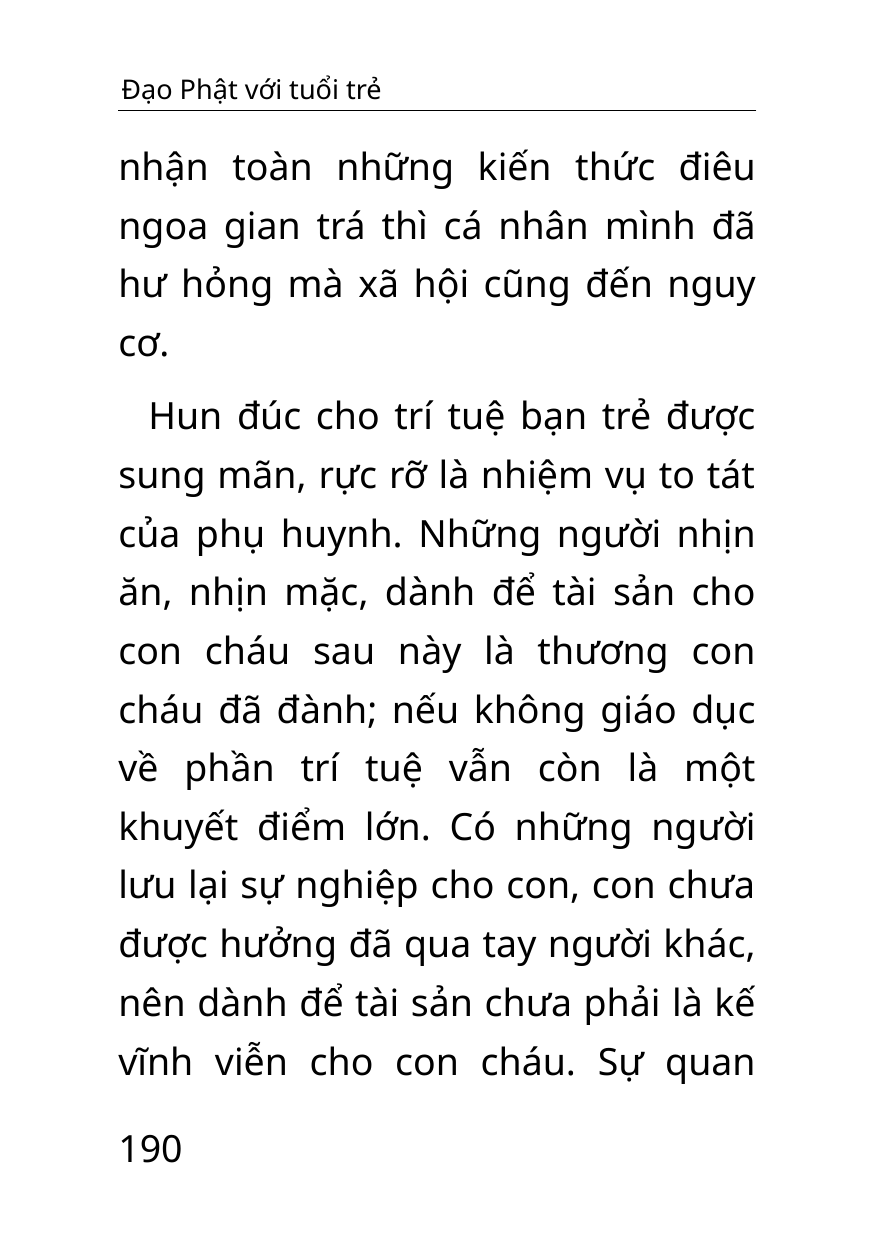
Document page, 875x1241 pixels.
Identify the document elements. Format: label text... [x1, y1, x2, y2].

text nhận toàn những kiến thức điêu ngoa gian trá thì cá nhân mình đã hư hỏng mà xã hội cũng đến nguy cơ. [118, 141, 756, 367]
text Hun đúc cho trí tuệ bạn trẻ được sung mãn, rực rỡ là nhiệm vụ to tát của phụ huynh. Những người nhịn ăn, nhịn mặc, dành để tài sản cho con cháu sau này là thương con cháu đã đành; nếu không giáo dục về phần trí tuệ vẫn còn là một khuyết điểm lớn. Có những người lưu lại sự nghiệp cho con, con chưa được hưởng đã qua tay người khác, nên dành để tài sản chưa phải là kế vĩnh viễn cho con cháu. Sự quan [118, 390, 756, 1086]
